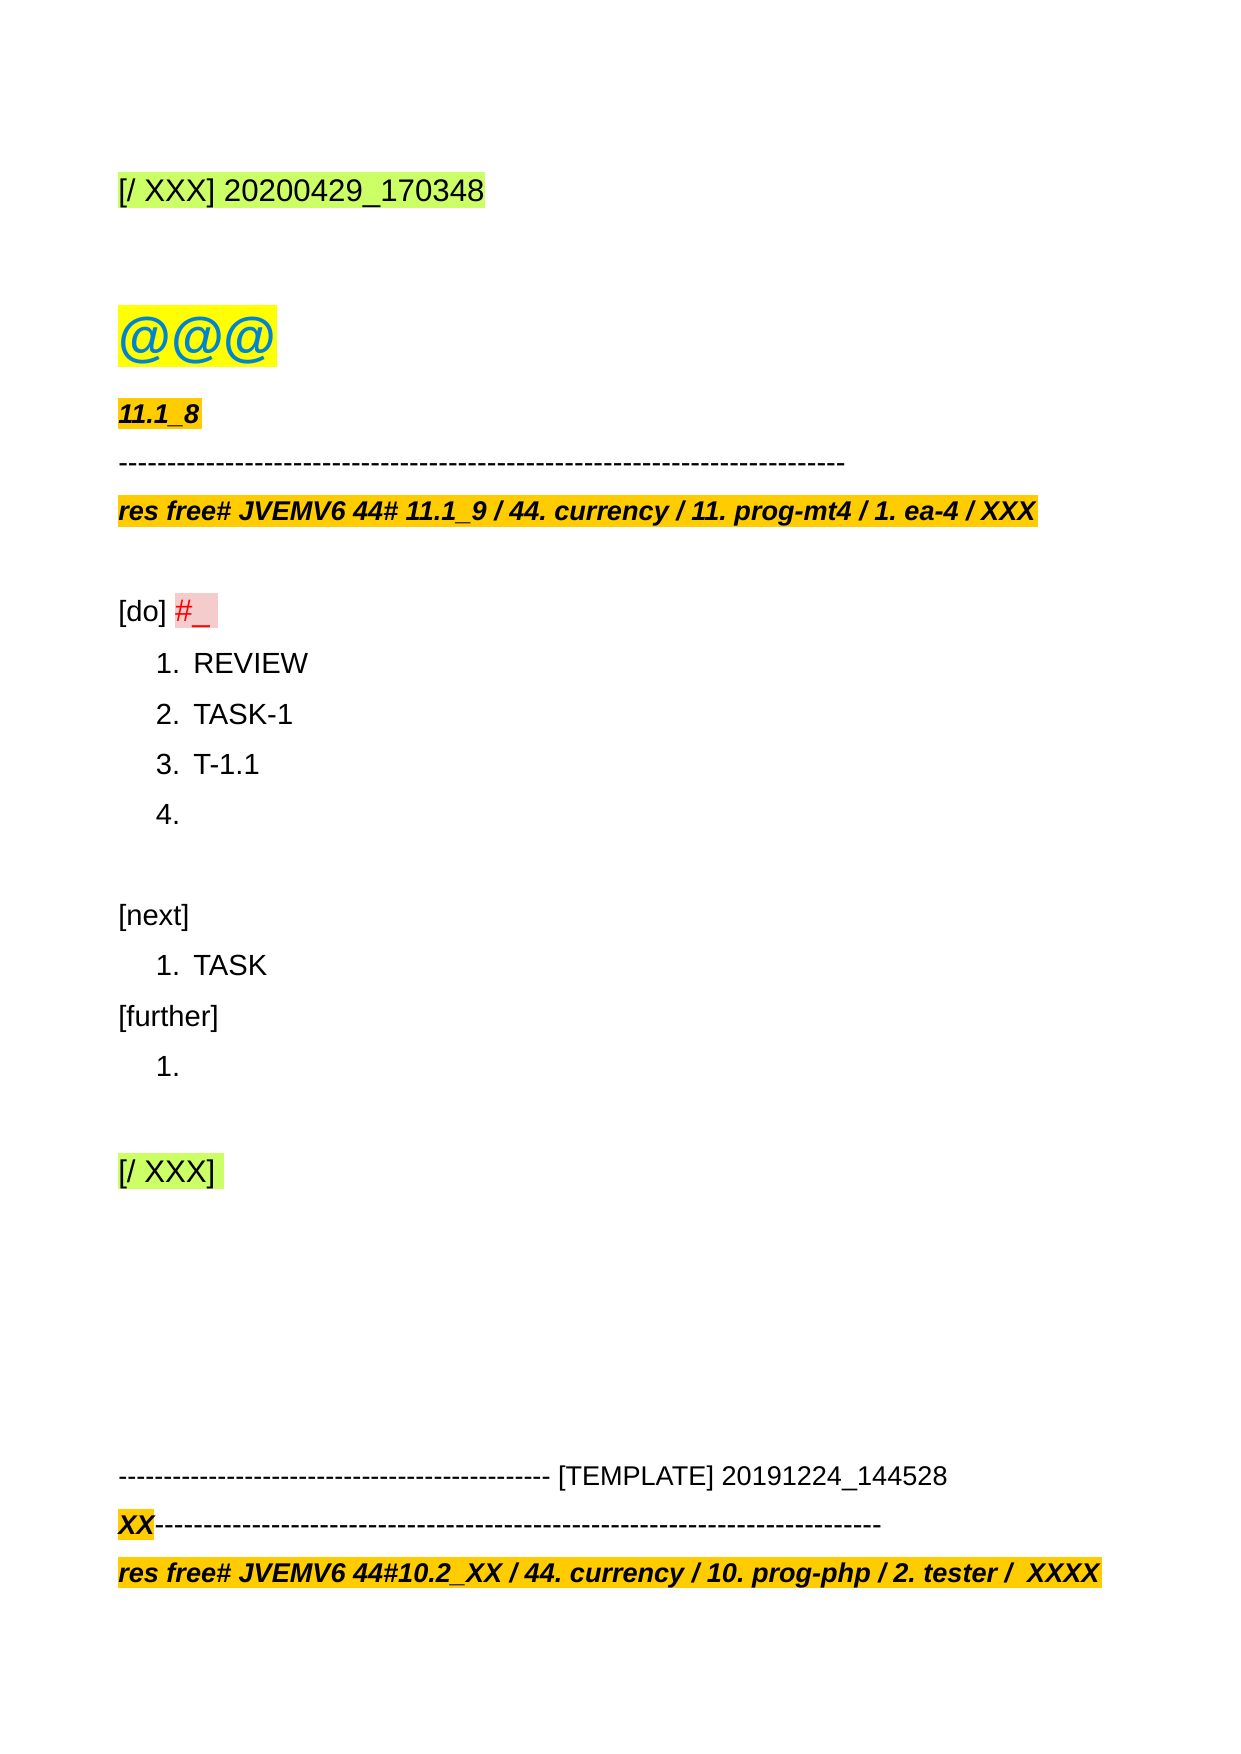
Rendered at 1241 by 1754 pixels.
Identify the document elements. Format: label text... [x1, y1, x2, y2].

text XX--------------------------------------------------------------------------- [118, 1507, 1122, 1540]
text [/ XXX] [118, 1099, 1122, 1189]
list TASK [156, 948, 1122, 982]
text [next] [118, 898, 1122, 931]
text res free# JVEMV6 44# 11.1_9 / 44. currency / 11. prog-mt4 / 1. ea-4 / XXX [118, 495, 1122, 527]
list REVIEW [156, 646, 1122, 680]
text --------------------------------------------------------------------------- [118, 445, 1122, 478]
text 11.1_8 [118, 398, 1122, 429]
text @@@ [118, 305, 1122, 367]
text [/ XXX] 20200429_170348 [118, 118, 1122, 208]
text [further] [118, 998, 1122, 1032]
list TASK-1 [156, 697, 1122, 730]
text ------------------------------------------------ [TEMPLATE] 20191224_144528 [118, 1460, 1122, 1491]
list T-1.1 [156, 747, 1122, 781]
text [do] #_ [118, 592, 1122, 628]
text res free# JVEMV6 44#10.2_XX / 44. currency / 10. prog-php / 2. tester / XXXX [118, 1557, 1122, 1588]
